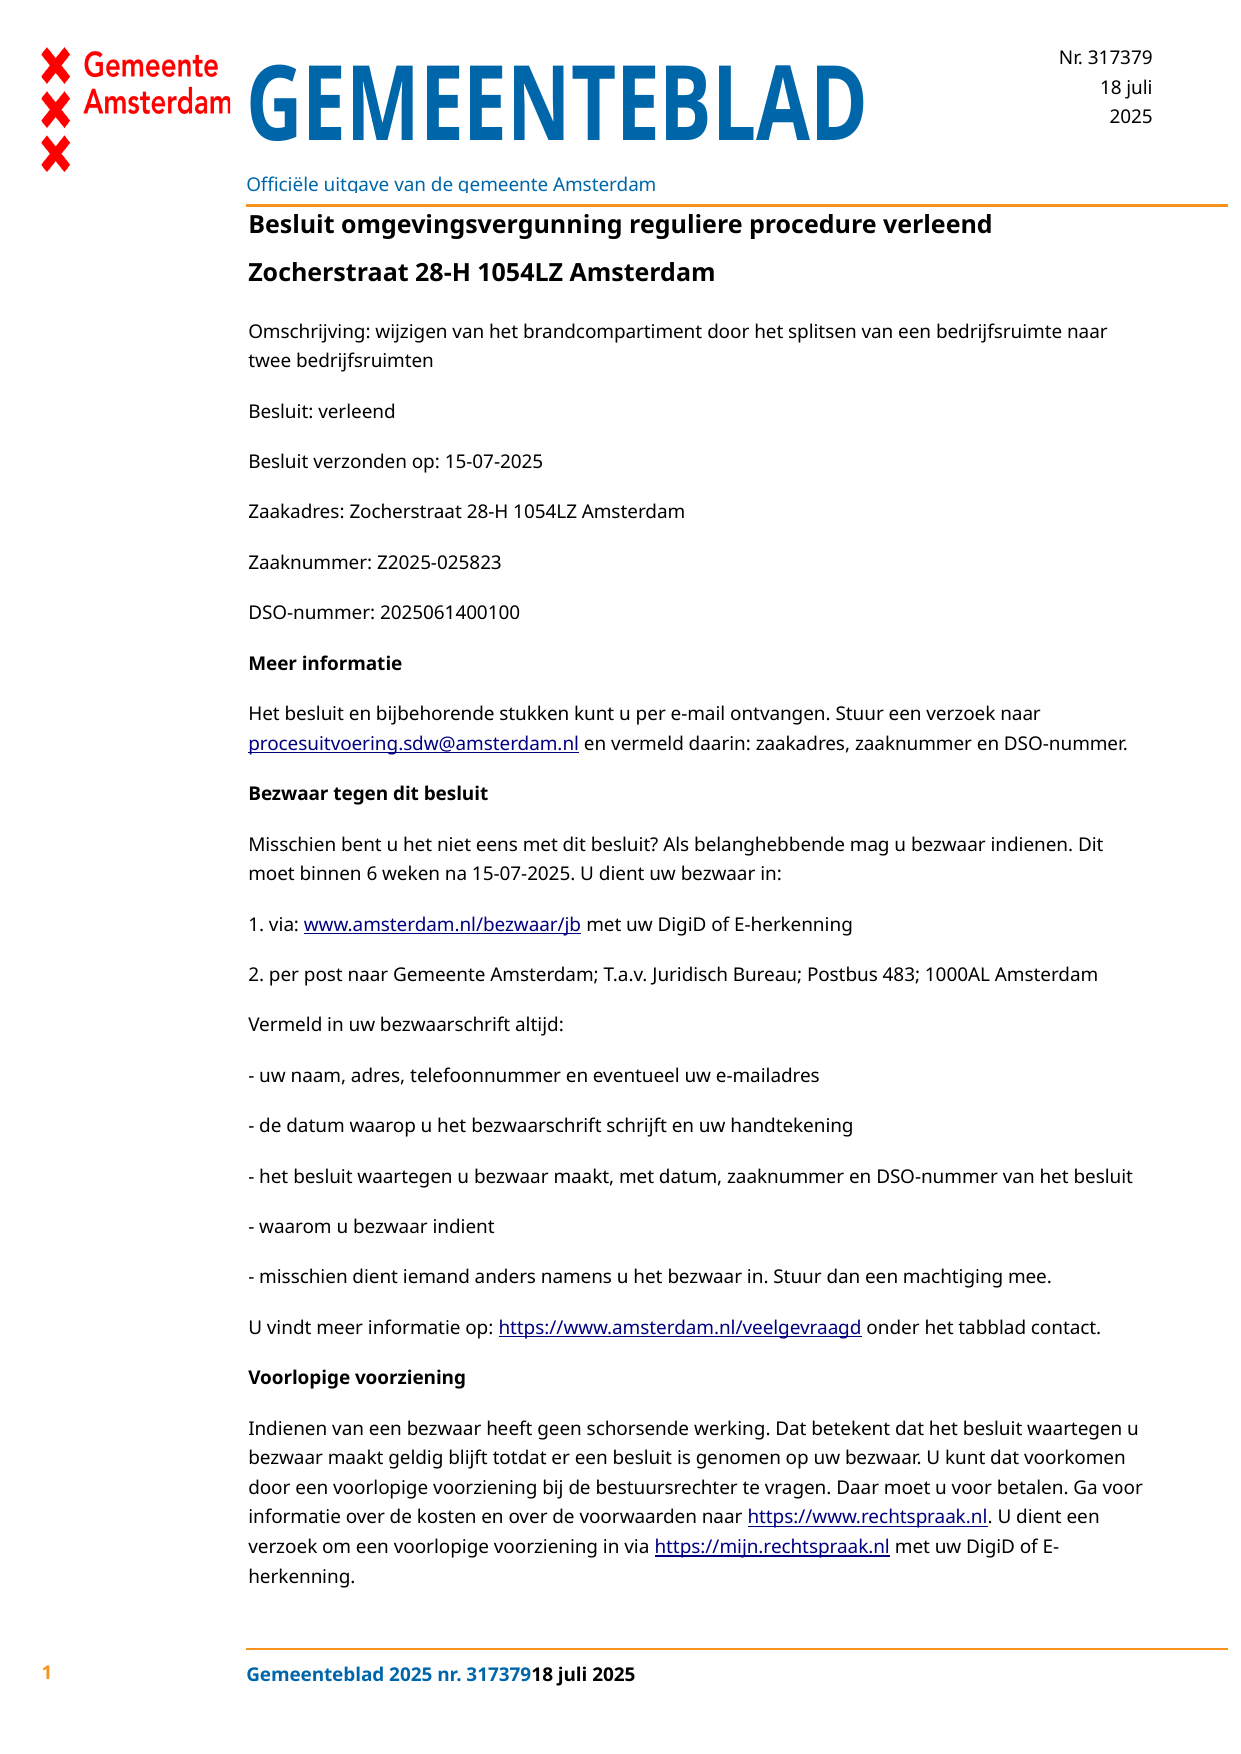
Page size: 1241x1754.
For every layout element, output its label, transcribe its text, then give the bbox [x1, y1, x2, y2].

text Bezwaar tegen dit besluit [248, 780, 1152, 806]
text Het besluit en bijbehorende stukken kunt u per e-mail ontvangen. Stuur een verzoek naar procesuitvoering.sdw@amsterdam.nl en vermeld daarin: zaakadres, zaaknummer en DSO-nummer. [248, 700, 1152, 756]
text - uw naam, adres, telefoonnummer en eventueel uw e-mailadres [248, 1062, 1152, 1088]
text Vermeld in uw bezwaarschrift altijd: [248, 1012, 1152, 1037]
text 1. via: www.amsterdam.nl/bezwaar/jb met uw DigiD of E-herkenning [248, 911, 1152, 937]
text - waarom u bezwaar indient [248, 1213, 1152, 1239]
text DSO-nummer: 2025061400100 [248, 599, 1152, 625]
text Zaaknummer: Z2025-025823 [248, 549, 1152, 575]
text Meer informatie [248, 650, 1152, 676]
text - misschien dient iemand anders namens u het bezwaar in. Stuur dan een machtiging mee. [248, 1264, 1152, 1289]
text Besluit omgevingsvergunning reguliere procedure verleend Zocherstraat 28-H 1054LZ Amsterdam [248, 207, 1152, 288]
text Besluit verzonden op: 15-07-2025 [248, 448, 1152, 474]
text Zaakadres: Zocherstraat 28-H 1054LZ Amsterdam [248, 499, 1152, 524]
text Indienen van een bezwaar heeft geen schorsende werking. Dat betekent dat het besluit waartegen u bezwaar maakt geldig blijft totdat er een besluit is genomen op uw bezwaar. U kunt dat voorkomen door een voorlopige voorziening bij de bestuursrechter te vragen. Daar moet u voor betalen. Ga voor informatie over de kosten en over de voorwaarden naar https://www.rechtspraak.nl. U dient een verzoek om een voorlopige voorziening in via https://mijn.rechtspraak.nl met uw DigiD of E-herkenning. [248, 1415, 1152, 1589]
text 2. per post naar Gemeente Amsterdam; T.a.v. Juridisch Bureau; Postbus 483; 1000AL Amsterdam [248, 961, 1152, 987]
text - het besluit waartegen u bezwaar maakt, met datum, zaaknummer en DSO-nummer van het besluit [248, 1163, 1152, 1189]
text Omschrijving: wijzigen van het brandcompartiment door het splitsen van een bedrijfsruimte naar twee bedrijfsruimten [248, 318, 1152, 373]
text U vindt meer informatie op: https://www.amsterdam.nl/veelgevraagd onder het tabblad contact. [248, 1314, 1152, 1340]
text Voorlopige voorziening [248, 1364, 1152, 1390]
text Besluit: verleend [248, 398, 1152, 424]
picture [41, 47, 231, 172]
text Misschien bent u het niet eens met dit besluit? Als belanghebbende mag u bezwaar indienen. Dit moet binnen 6 weken na 15-07-2025. U dient uw bezwaar in: [248, 831, 1152, 886]
text - de datum waarop u het bezwaarschrift schrijft en uw handtekening [248, 1112, 1152, 1138]
